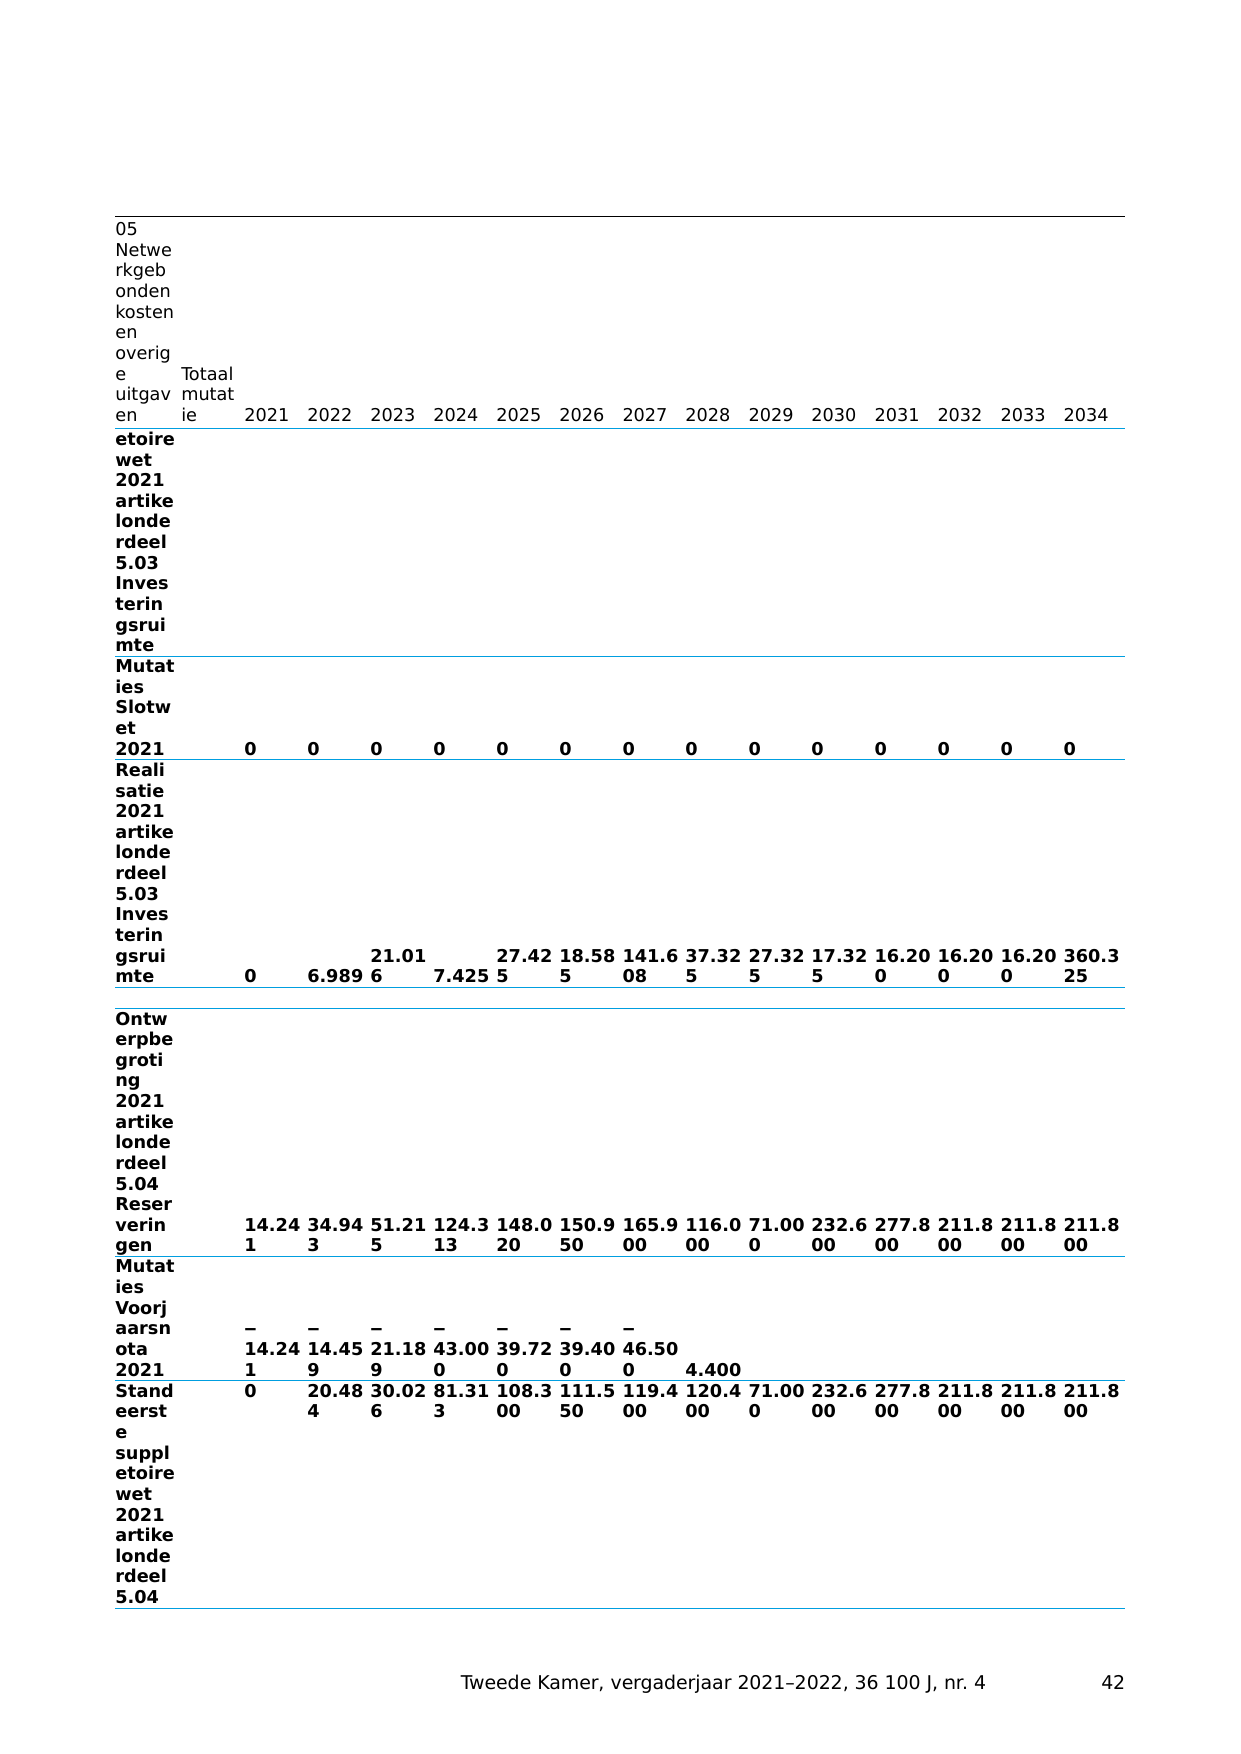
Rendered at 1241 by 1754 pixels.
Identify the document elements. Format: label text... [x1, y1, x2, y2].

table_cell 16.200 [871, 760, 934, 987]
table_cell 2029 [745, 217, 808, 428]
table_cell [934, 988, 997, 1008]
table_cell 0 [304, 657, 367, 759]
table_cell [241, 429, 304, 656]
table_cell [745, 988, 808, 1008]
table_cell [934, 429, 997, 656]
table_cell [178, 1009, 241, 1256]
table_cell [367, 429, 430, 656]
table_cell 0 [430, 657, 493, 759]
table_cell 211.800 [998, 1009, 1060, 1256]
table_cell 37.325 [682, 760, 745, 987]
table_cell 16.200 [934, 760, 997, 987]
table_cell 111.550 [556, 1381, 619, 1608]
table_cell [619, 429, 682, 656]
table_cell 27.325 [745, 760, 808, 987]
table_cell ‒ 46.500 [619, 1257, 682, 1380]
table_cell [493, 429, 556, 656]
table_cell etoire wet 2021 artikelonderdeel 5.03 Investeringsruimte [115, 429, 178, 656]
table_cell 0 [367, 657, 430, 759]
table_cell [178, 1257, 241, 1380]
table_cell 0 [241, 1381, 304, 1608]
table_cell 2027 [619, 217, 682, 428]
table_cell [178, 760, 241, 987]
table_cell [178, 657, 241, 759]
table_cell Realisatie 2021 artikelonderdeel 5.03 Investeringsruimte [115, 760, 178, 987]
table_cell 71.000 [745, 1381, 808, 1608]
table_cell [682, 988, 745, 1008]
table_cell 2034 [1060, 217, 1125, 428]
table_cell ‒ 39.400 [556, 1257, 619, 1380]
table_cell [1060, 1257, 1125, 1380]
table_cell 150.950 [556, 1009, 619, 1256]
table_cell 108.300 [493, 1381, 556, 1608]
table_cell 17.325 [808, 760, 871, 987]
table_cell 51.215 [367, 1009, 430, 1256]
table_cell 141.608 [619, 760, 682, 987]
table_cell 0 [745, 657, 808, 759]
table_cell 14.241 [241, 1009, 304, 1256]
table_cell 277.800 [871, 1009, 934, 1256]
table_cell 2024 [430, 217, 493, 428]
table_cell 0 [682, 657, 745, 759]
table_cell 0 [934, 657, 997, 759]
table_cell 27.425 [493, 760, 556, 987]
table_cell [871, 1257, 934, 1380]
table_cell 2026 [556, 217, 619, 428]
table_cell ‒ 14.459 [304, 1257, 367, 1380]
table_cell 2023 [367, 217, 430, 428]
table_cell 116.000 [682, 1009, 745, 1256]
table_cell 71.000 [745, 1009, 808, 1256]
table_cell 81.313 [430, 1381, 493, 1608]
table_cell 211.800 [1060, 1009, 1125, 1256]
table_cell 211.800 [934, 1381, 997, 1608]
table_cell 0 [556, 657, 619, 759]
table_cell [1060, 429, 1125, 656]
table_cell [745, 1257, 808, 1380]
table_cell [304, 988, 367, 1008]
table_cell Ontwerpbegroting 2021 artikelonderdeel 5.04 Reserveringen [115, 1009, 178, 1256]
table_cell 0 [1060, 657, 1125, 759]
table_cell [998, 429, 1060, 656]
table_cell 211.800 [934, 1009, 997, 1256]
table_cell 2031 [871, 217, 934, 428]
table_cell 165.900 [619, 1009, 682, 1256]
table_cell [808, 1257, 871, 1380]
table_cell [871, 429, 934, 656]
table_cell 360.325 [1060, 760, 1125, 987]
table_cell Stand eerste suppletoire wet 2021 artikelonderdeel 5.04 [115, 1381, 178, 1608]
table_cell [178, 429, 241, 656]
table_cell 34.943 [304, 1009, 367, 1256]
table_cell 20.484 [304, 1381, 367, 1608]
table_cell Totaal mutatie [178, 217, 241, 428]
table_cell 0 [241, 657, 304, 759]
table_cell [619, 988, 682, 1008]
table_cell 2025 [493, 217, 556, 428]
table_cell [430, 988, 493, 1008]
table_cell [1060, 988, 1125, 1008]
table_cell 18.585 [556, 760, 619, 987]
table_cell 211.800 [998, 1381, 1060, 1608]
table_cell [178, 988, 241, 1008]
table_cell Mutaties Voorjaarsnota 2021 [115, 1257, 178, 1380]
table_cell [808, 988, 871, 1008]
table_cell [178, 1381, 241, 1608]
table_cell ‒ 43.000 [430, 1257, 493, 1380]
table_cell 0 [493, 657, 556, 759]
table_cell 277.800 [871, 1381, 934, 1608]
table_cell 211.800 [1060, 1381, 1125, 1608]
table_cell 2033 [998, 217, 1060, 428]
table_cell [241, 988, 304, 1008]
table_cell [430, 429, 493, 656]
table_cell 21.016 [367, 760, 430, 987]
table_cell 0 [808, 657, 871, 759]
table_cell 0 [871, 657, 934, 759]
table_cell [367, 988, 430, 1008]
table_cell ‒ 39.720 [493, 1257, 556, 1380]
table_cell Mutaties Slotwet 2021 [115, 657, 178, 759]
table_cell [998, 988, 1060, 1008]
table_cell 7.425 [430, 760, 493, 987]
table_cell 0 [241, 760, 304, 987]
table_cell 120.400 [682, 1381, 745, 1608]
table_cell [115, 988, 178, 1008]
table_cell ‒ 14.241 [241, 1257, 304, 1380]
table_cell [556, 988, 619, 1008]
table_cell [808, 429, 871, 656]
table_cell [745, 429, 808, 656]
table_cell [556, 429, 619, 656]
table_cell [304, 429, 367, 656]
table_cell 119.400 [619, 1381, 682, 1608]
table_cell [493, 988, 556, 1008]
table_cell 2021 [241, 217, 304, 428]
table_cell 2028 [682, 217, 745, 428]
table_cell 124.313 [430, 1009, 493, 1256]
table_header Tabel 5 Netwerkgebonden kosten en overige uitgaven [115, 191, 1125, 216]
table_cell [998, 1257, 1060, 1380]
table_cell 0 [998, 657, 1060, 759]
table_cell [934, 1257, 997, 1380]
table_cell 0 [619, 657, 682, 759]
table_cell 2032 [934, 217, 997, 428]
table_cell 4.400 [682, 1257, 745, 1380]
table_cell [871, 988, 934, 1008]
table_cell ‒ 21.189 [367, 1257, 430, 1380]
table_cell [682, 429, 745, 656]
table_cell 05 Netwerkgebonden kosten en overige uitgaven [115, 217, 178, 428]
table_cell 6.989 [304, 760, 367, 987]
table_cell 232.600 [808, 1381, 871, 1608]
table_cell 2030 [808, 217, 871, 428]
table_cell 30.026 [367, 1381, 430, 1608]
table_cell 16.200 [998, 760, 1060, 987]
table_cell 2022 [304, 217, 367, 428]
table_cell 232.600 [808, 1009, 871, 1256]
table_cell 148.020 [493, 1009, 556, 1256]
